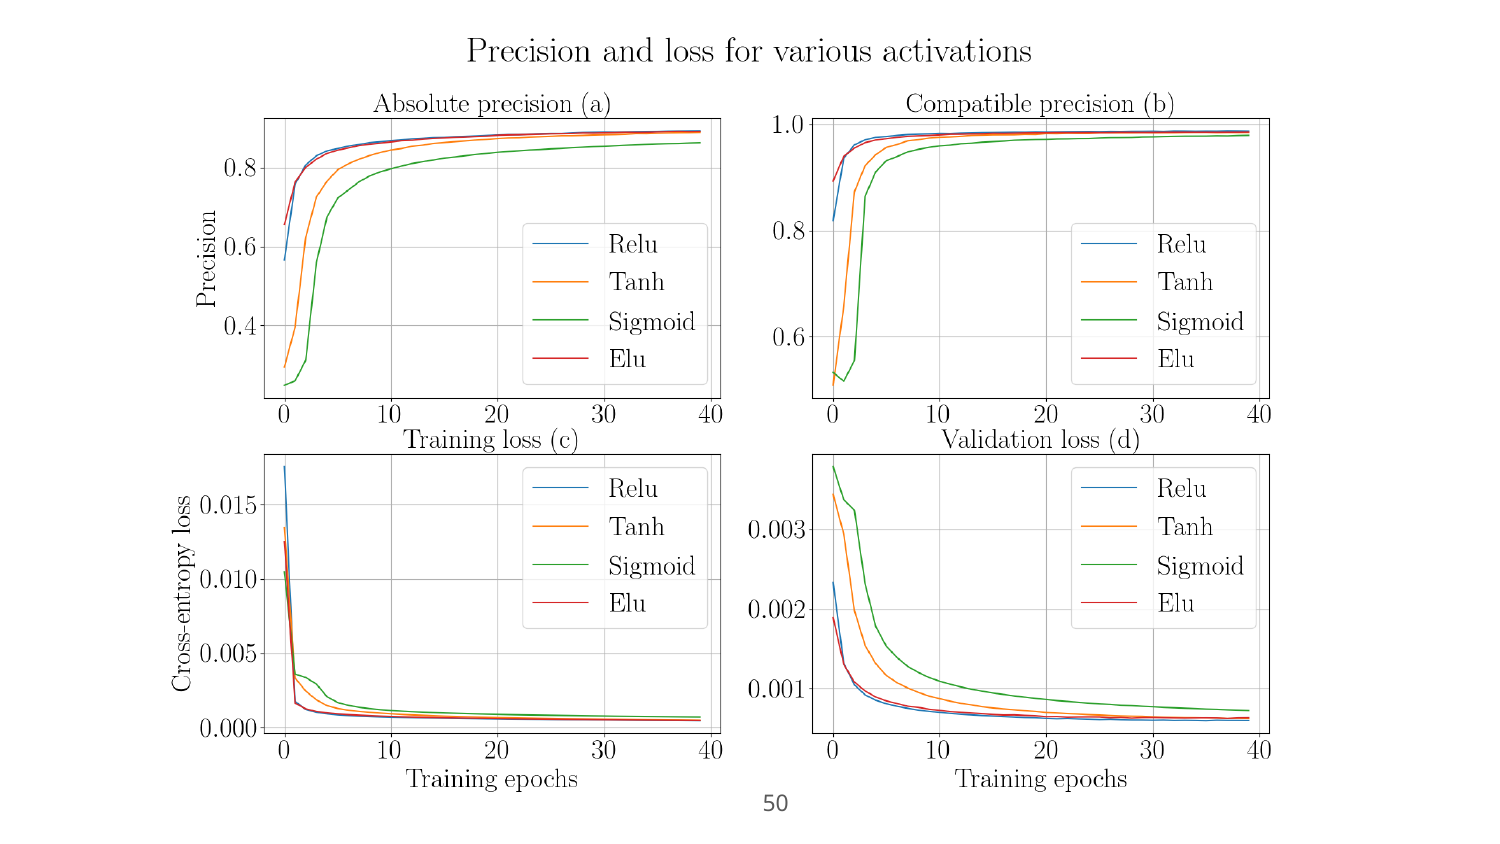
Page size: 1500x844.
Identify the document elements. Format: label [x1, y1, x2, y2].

picture [101, 22, 1399, 821]
slide_number [714, 771, 805, 837]
